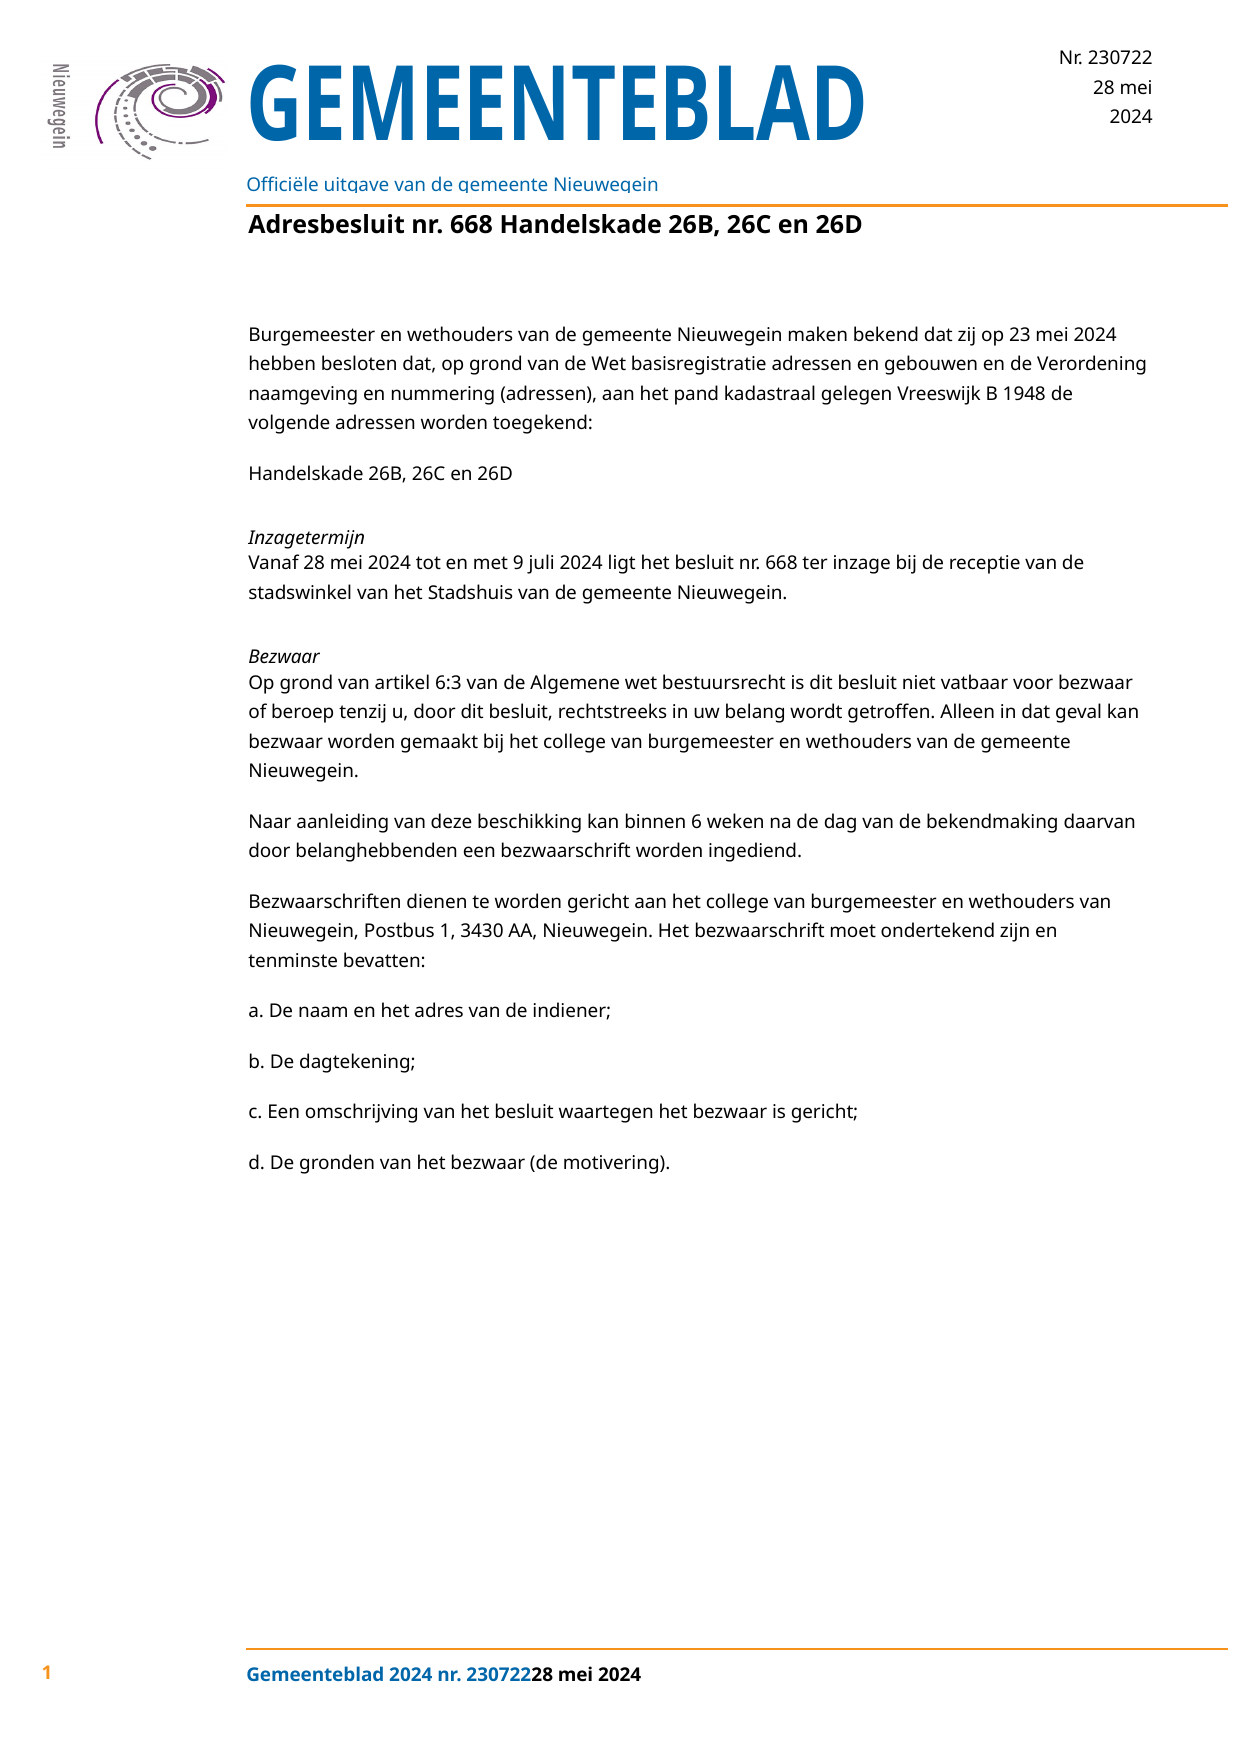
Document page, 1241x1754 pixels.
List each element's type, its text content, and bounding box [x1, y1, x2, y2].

picture [41, 47, 231, 172]
text Adresbesluit nr. 668 Handelskade 26B, 26C en 26D [248, 207, 1152, 241]
text Handelskade 26B, 26C en 26D [248, 460, 1152, 486]
text d. De gronden van het bezwaar (de motivering). [248, 1149, 1152, 1174]
text Vanaf 28 mei 2024 tot en met 9 juli 2024 ligt het besluit nr. 668 ter inzage bij de receptie van de stadswinkel van het Stadshuis van de gemeente Nieuwegein. [248, 549, 1152, 605]
text Op grond van artikel 6:3 van de Algemene wet bestuursrecht is dit besluit niet vatbaar voor bezwaar of beroep tenzij u, door dit besluit, rechtstreeks in uw belang wordt getroffen. Alleen in dat geval kan bezwaar worden gemaakt bij het college van burgemeester en wethouders van de gemeente Nieuwegein. [248, 669, 1152, 783]
text Bezwaar [248, 643, 1152, 669]
text Naar aanleiding van deze beschikking kan binnen 6 weken na de dag van de bekendmaking daarvan door belanghebbenden een bezwaarschrift worden ingediend. [248, 808, 1152, 863]
text Bezwaarschriften dienen te worden gericht aan het college van burgemeester en wethouders van Nieuwegein, Postbus 1, 3430 AA, Nieuwegein. Het bezwaarschrift moet ondertekend zijn en tenminste bevatten: [248, 888, 1152, 973]
text a. De naam en het adres van de indiener; [248, 998, 1152, 1023]
text c. Een omschrijving van het besluit waartegen het bezwaar is gericht; [248, 1098, 1152, 1124]
text b. De dagtekening; [248, 1048, 1152, 1074]
text Burgemeester en wethouders van de gemeente Nieuwegein maken bekend dat zij op 23 mei 2024 hebben besloten dat, op grond van de Wet basisregistratie adressen en gebouwen en de Verordening naamgeving en nummering (adressen), aan het pand kadastraal gelegen Vreeswijk B 1948 de volgende adressen worden toegekend: [248, 321, 1152, 435]
text Inzagetermijn [248, 524, 1152, 549]
